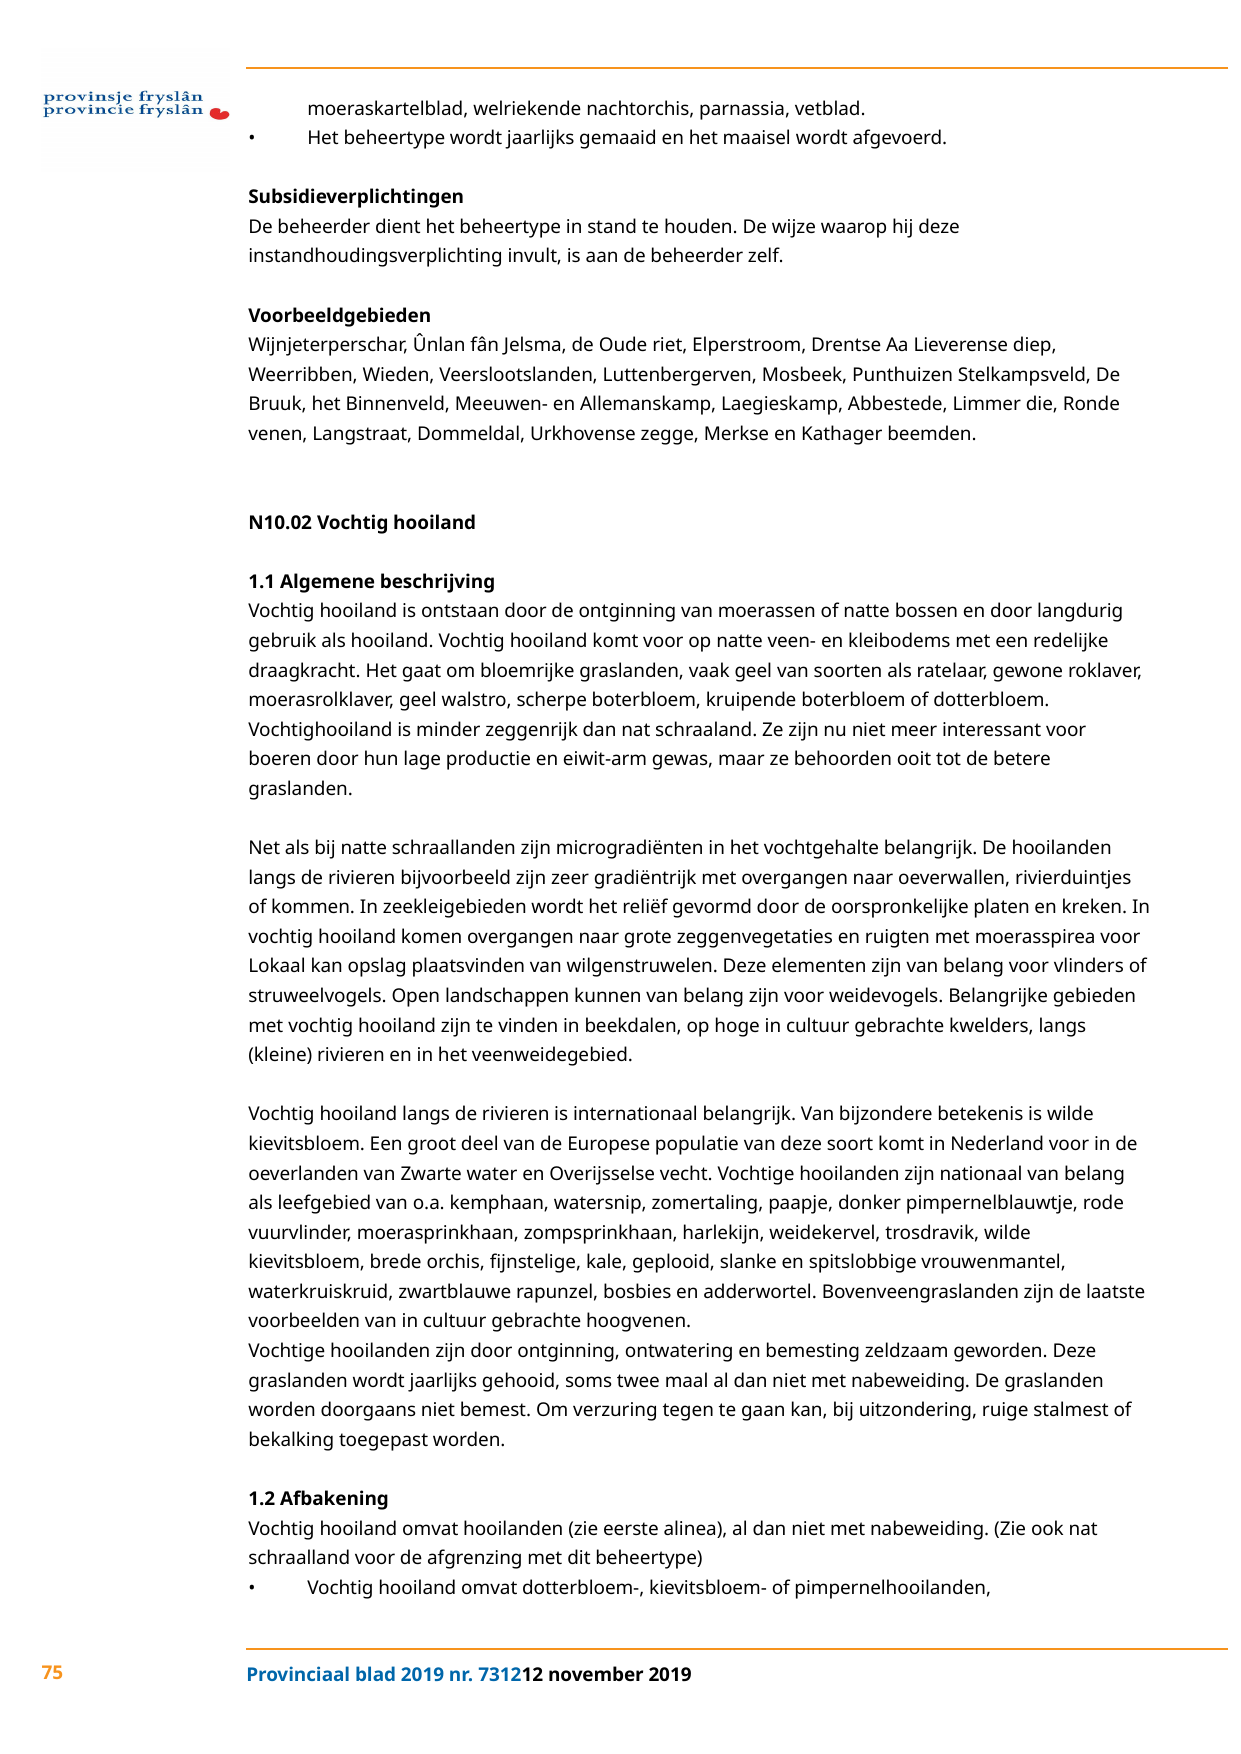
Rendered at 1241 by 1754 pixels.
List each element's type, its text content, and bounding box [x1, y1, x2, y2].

list moeraskartelblad, welriekende nachtorchis, parnassia, vetblad. [248, 95, 1152, 121]
text Wijnjeterperschar, Ûnlan fân Jelsma, de Oude riet, Elperstroom, Drentse Aa Lieverense diep, Weerribben, Wieden, Veerslootslanden, Luttenbergerven, Mosbeek, Punthuizen Stelkampsveld, De Bruuk, het Binnenveld, Meeuwen- en Allemanskamp, Laegieskamp, Abbestede, Limmer die, Ronde venen, Langstraat, Dommeldal, Urkhovense zegge, Merkse en Kathager beemden. [248, 331, 1152, 446]
text Voorbeeldgebieden [248, 302, 1152, 328]
list Het beheertype wordt jaarlijks gemaaid en het maaisel wordt afgevoerd. [248, 124, 1152, 150]
text Subsidieverplichtingen [248, 183, 1152, 209]
list Vochtig hooiland omvat dotterbloem-, kievitsbloem- of pimpernelhooilanden, [248, 1574, 1152, 1600]
text 1.2 Afbakening [248, 1485, 1152, 1511]
text N10.02 Vochtig hooiland [248, 509, 1152, 535]
text 1.1 Algemene beschrijving [248, 568, 1152, 594]
text Vochtige hooilanden zijn door ontginning, ontwatering en bemesting zeldzaam geworden. Deze graslanden wordt jaarlijks gehooid, soms twee maal al dan niet met nabeweiding. De graslanden worden doorgaans niet bemest. Om verzuring tegen te gaan kan, bij uitzondering, ruige stalmest of bekalking toegepast worden. [248, 1337, 1152, 1452]
picture [41, 47, 231, 172]
text Net als bij natte schraallanden zijn microgradiënten in het vochtgehalte belangrijk. De hooilanden langs de rivieren bijvoorbeeld zijn zeer gradiëntrijk met overgangen naar oeverwallen, rivierduintjes of kommen. In zeekleigebieden wordt het reliëf gevormd door de oorspronkelijke platen en kreken. In vochtig hooiland komen overgangen naar grote zeggenvegetaties en ruigten met moerasspirea voor Lokaal kan opslag plaatsvinden van wilgenstruwelen. Deze elementen zijn van belang voor vlinders of struweelvogels. Open landschappen kunnen van belang zijn voor weidevogels. Belangrijke gebieden met vochtig hooiland zijn te vinden in beekdalen, op hoge in cultuur gebrachte kwelders, langs (kleine) rivieren en in het veenweidegebied. [248, 834, 1152, 1067]
text De beheerder dient het beheertype in stand te houden. De wijze waarop hij deze instandhoudingsverplichting invult, is aan de beheerder zelf. [248, 213, 1152, 268]
text Vochtig hooiland langs de rivieren is internationaal belangrijk. Van bijzondere betekenis is wilde kievitsbloem. Een groot deel van de Europese populatie van deze soort komt in Nederland voor in de oeverlanden van Zwarte water en Overijsselse vecht. Vochtige hooilanden zijn nationaal van belang als leefgebied van o.a. kemphaan, watersnip, zomertaling, paapje, donker pimpernelblauwtje, rode vuurvlinder, moerasprinkhaan, zompsprinkhaan, harlekijn, weidekervel, trosdravik, wilde kievitsbloem, brede orchis, fijnstelige, kale, geplooid, slanke en spitslobbige vrouwenmantel, waterkruiskruid, zwartblauwe rapunzel, bosbies en adderwortel. Bovenveengraslanden zijn de laatste voorbeelden van in cultuur gebrachte hoogvenen. [248, 1101, 1152, 1333]
text Vochtig hooiland is ontstaan door de ontginning van moerassen of natte bossen en door langdurig gebruik als hooiland. Vochtig hooiland komt voor op natte veen- en kleibodems met een redelijke draagkracht. Het gaat om bloemrijke graslanden, vaak geel van soorten als ratelaar, gewone roklaver, moerasrolklaver, geel walstro, scherpe boterbloem, kruipende boterbloem of dotterbloem. Vochtighooiland is minder zeggenrijk dan nat schraaland. Ze zijn nu niet meer interessant voor boeren door hun lage productie en eiwit-arm gewas, maar ze behoorden ooit tot de betere graslanden. [248, 598, 1152, 801]
text Vochtig hooiland omvat hooilanden (zie eerste alinea), al dan niet met nabeweiding. (Zie ook nat schraalland voor de afgrenzing met dit beheertype) [248, 1515, 1152, 1570]
